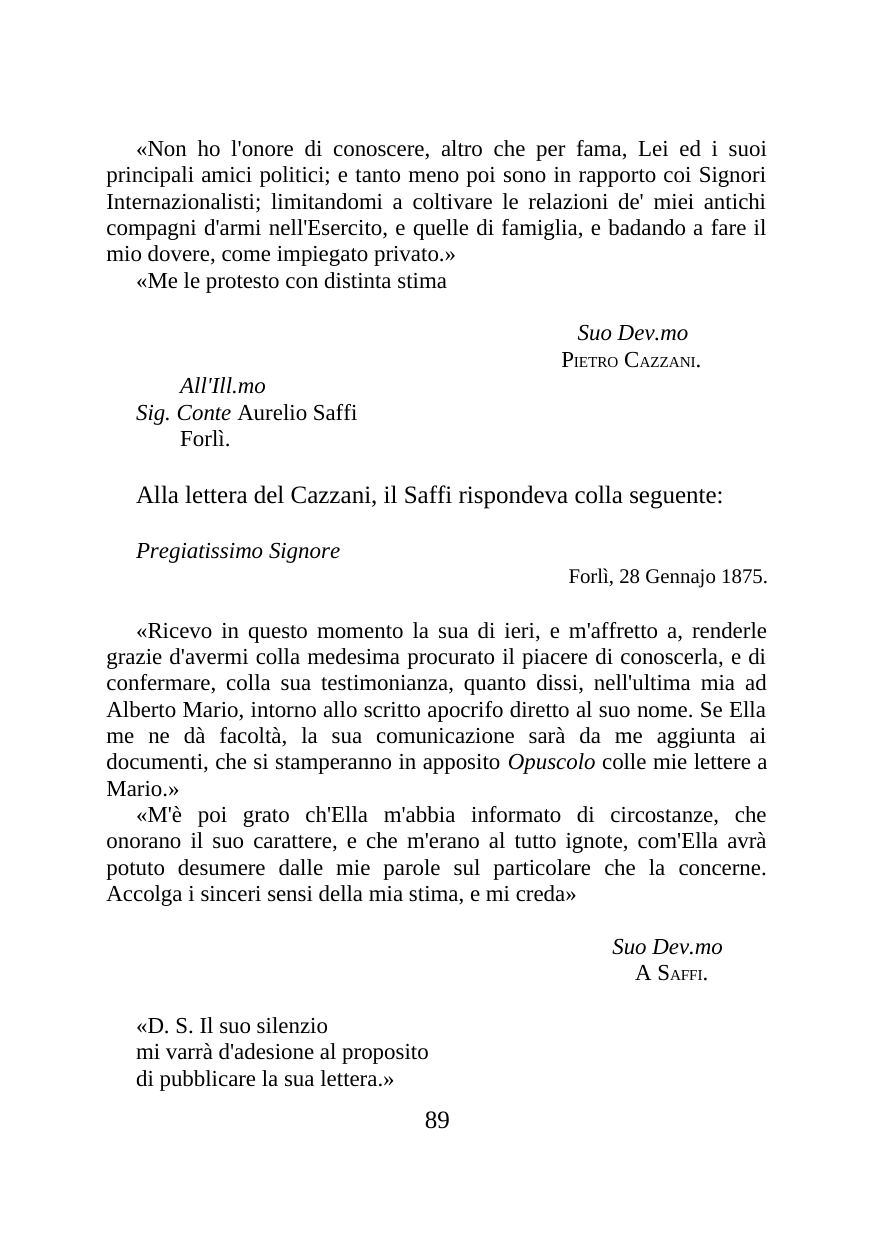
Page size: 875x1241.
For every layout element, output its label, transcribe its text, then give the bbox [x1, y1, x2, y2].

text Forlì, 28 Gennajo 1875. [106, 564, 768, 588]
text di pubblicare la sua lettera.» [106, 1065, 768, 1091]
text Sig. Conte Aurelio Saffi [106, 398, 768, 425]
text Alla lettera del Cazzani, il Saffi rispondeva colla seguente: [106, 480, 768, 509]
subtitle Suo Dev.mo [500, 319, 768, 346]
text mi varrà d'adesione al proposito [106, 1038, 768, 1065]
text All'Ill.mo [106, 372, 768, 398]
text A Saffi. [575, 959, 768, 986]
text Forlì. [106, 425, 768, 451]
text Suo Dev.mo [575, 933, 768, 959]
text «Ricevo in questo momento la sua di ieri, e m'affretto a, renderle grazie d'avermi colla medesima procurato il piacere di conoscerla, e di confermare, colla sua testimonianza, quanto dissi, nell'ultima mia ad Alberto Mario, intorno allo scritto apocrifo diretto al suo nome. Se Ella me ne dà facoltà, la sua comunicazione sarà da me aggiunta ai documenti, che si stamperanno in apposito Opuscolo colle mie lettere a Mario.» [106, 617, 768, 801]
text «M'è poi grato ch'Ella m'abbia informato di circostanze, che onorano il suo carattere, e che m'erano al tutto ignote, com'Ella avrà potuto desumere dalle mie parole sul particolare che la concerne. Accolga i sinceri sensi della mia stima, e mi creda» [106, 801, 768, 907]
subtitle Pregiatissimo Signore [106, 537, 768, 564]
text «Non ho l'onore di conoscere, altro che per fama, Lei ed i suoi principali amici politici; e tanto meno poi sono in rapporto coi Signori Internazionalisti; limitandomi a coltivare le relazioni de' miei antichi compagni d'armi nell'Esercito, e quelle di famiglia, e badando a fare il mio dovere, come impiegato privato.» [106, 135, 768, 267]
text «D. S. Il suo silenzio [106, 1012, 768, 1038]
text Pietro Cazzani. [500, 346, 768, 372]
text «Me le protesto con distinta stima [106, 267, 768, 293]
